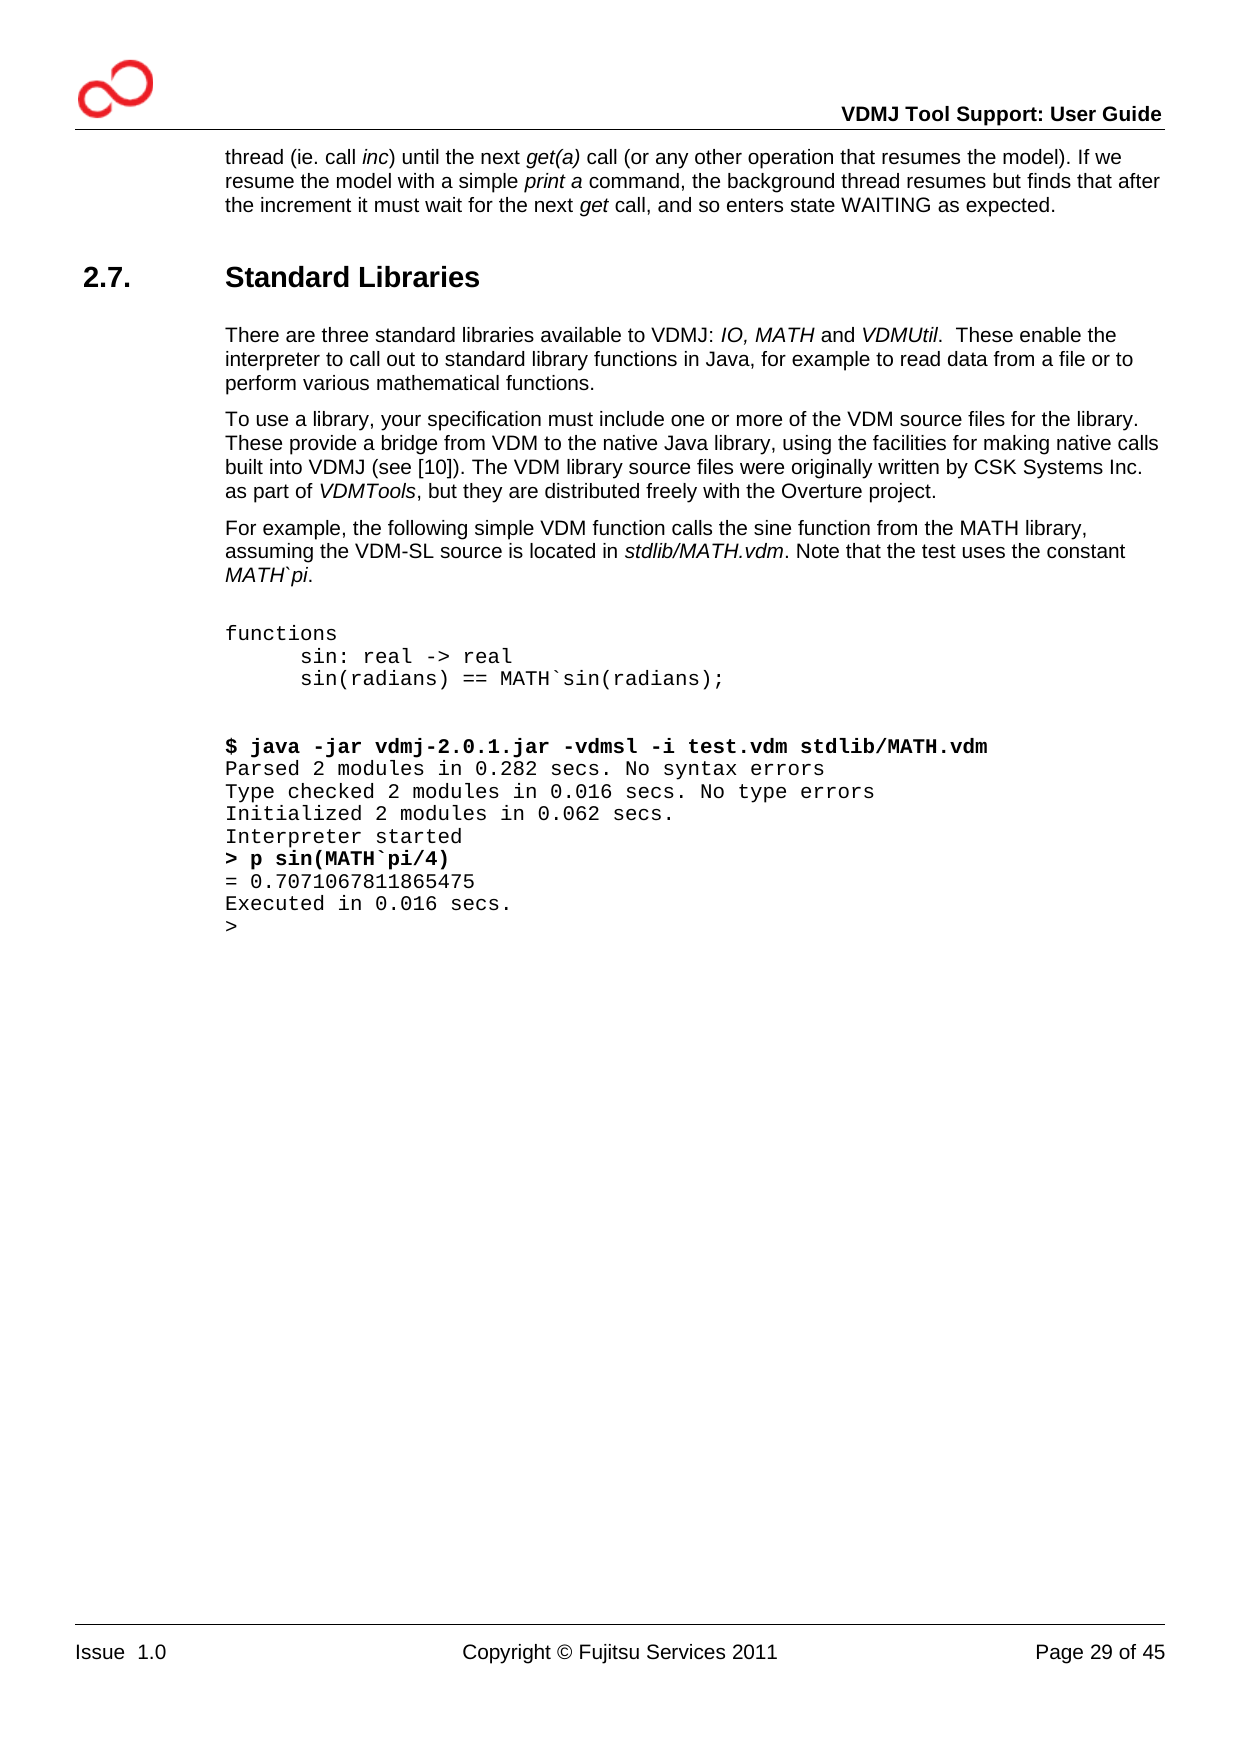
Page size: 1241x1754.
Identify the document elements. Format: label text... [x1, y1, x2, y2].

text sin(radians) == MATH`sin(radians); [225, 668, 1165, 690]
text Type checked 2 modules in 0.016 secs. No type errors [225, 780, 1165, 803]
text = 0.7071067811865475 [225, 870, 1165, 893]
subtitle Standard Libraries [75, 259, 1165, 293]
text > [225, 915, 1165, 938]
text Executed in 0.016 secs. [225, 893, 1165, 915]
text Initialized 2 modules in 0.062 secs. [225, 803, 1165, 825]
text To use a library, your specification must include one or more of the VDM source files for the library. These provide a bridge from VDM to the native Java library, using the facilities for making native calls built into VDMJ (see [10]). The VDM library source files were originally written by CSK Systems Inc. as part of VDMTools, but they are distributed freely with the Overture project. [225, 407, 1165, 503]
text Interpreter started [225, 825, 1165, 848]
picture [78, 52, 153, 128]
text > p sin(MATH`pi/4) [225, 848, 1165, 870]
text There are three standard libraries available to VDMJ: IO, MATH and VDMUtil. These enable the interpreter to call out to standard library functions in Java, for example to read data from a file or to perform various mathematical functions. [225, 323, 1165, 395]
text $ java -jar vdmj-2.0.1.jar -vdmsl -i test.vdm stdlib/MATH.vdm [225, 735, 1165, 758]
text sin: real -> real [225, 645, 1165, 668]
text For example, the following simple VDM function calls the sine function from the MATH library, assuming the VDM-SL source is located in stdlib/MATH.vdm. Note that the test uses the constant MATH`pi. [225, 516, 1165, 588]
text functions [225, 623, 1165, 645]
text thread (ie. call inc) until the next get(a) call (or any other operation that resumes the model). If we resume the model with a simple print a command, the background thread resumes but finds that after the increment it must wait for the next get call, and so enters state WAITING as expected. [225, 145, 1165, 217]
text Parsed 2 modules in 0.282 secs. No syntax errors [225, 758, 1165, 780]
